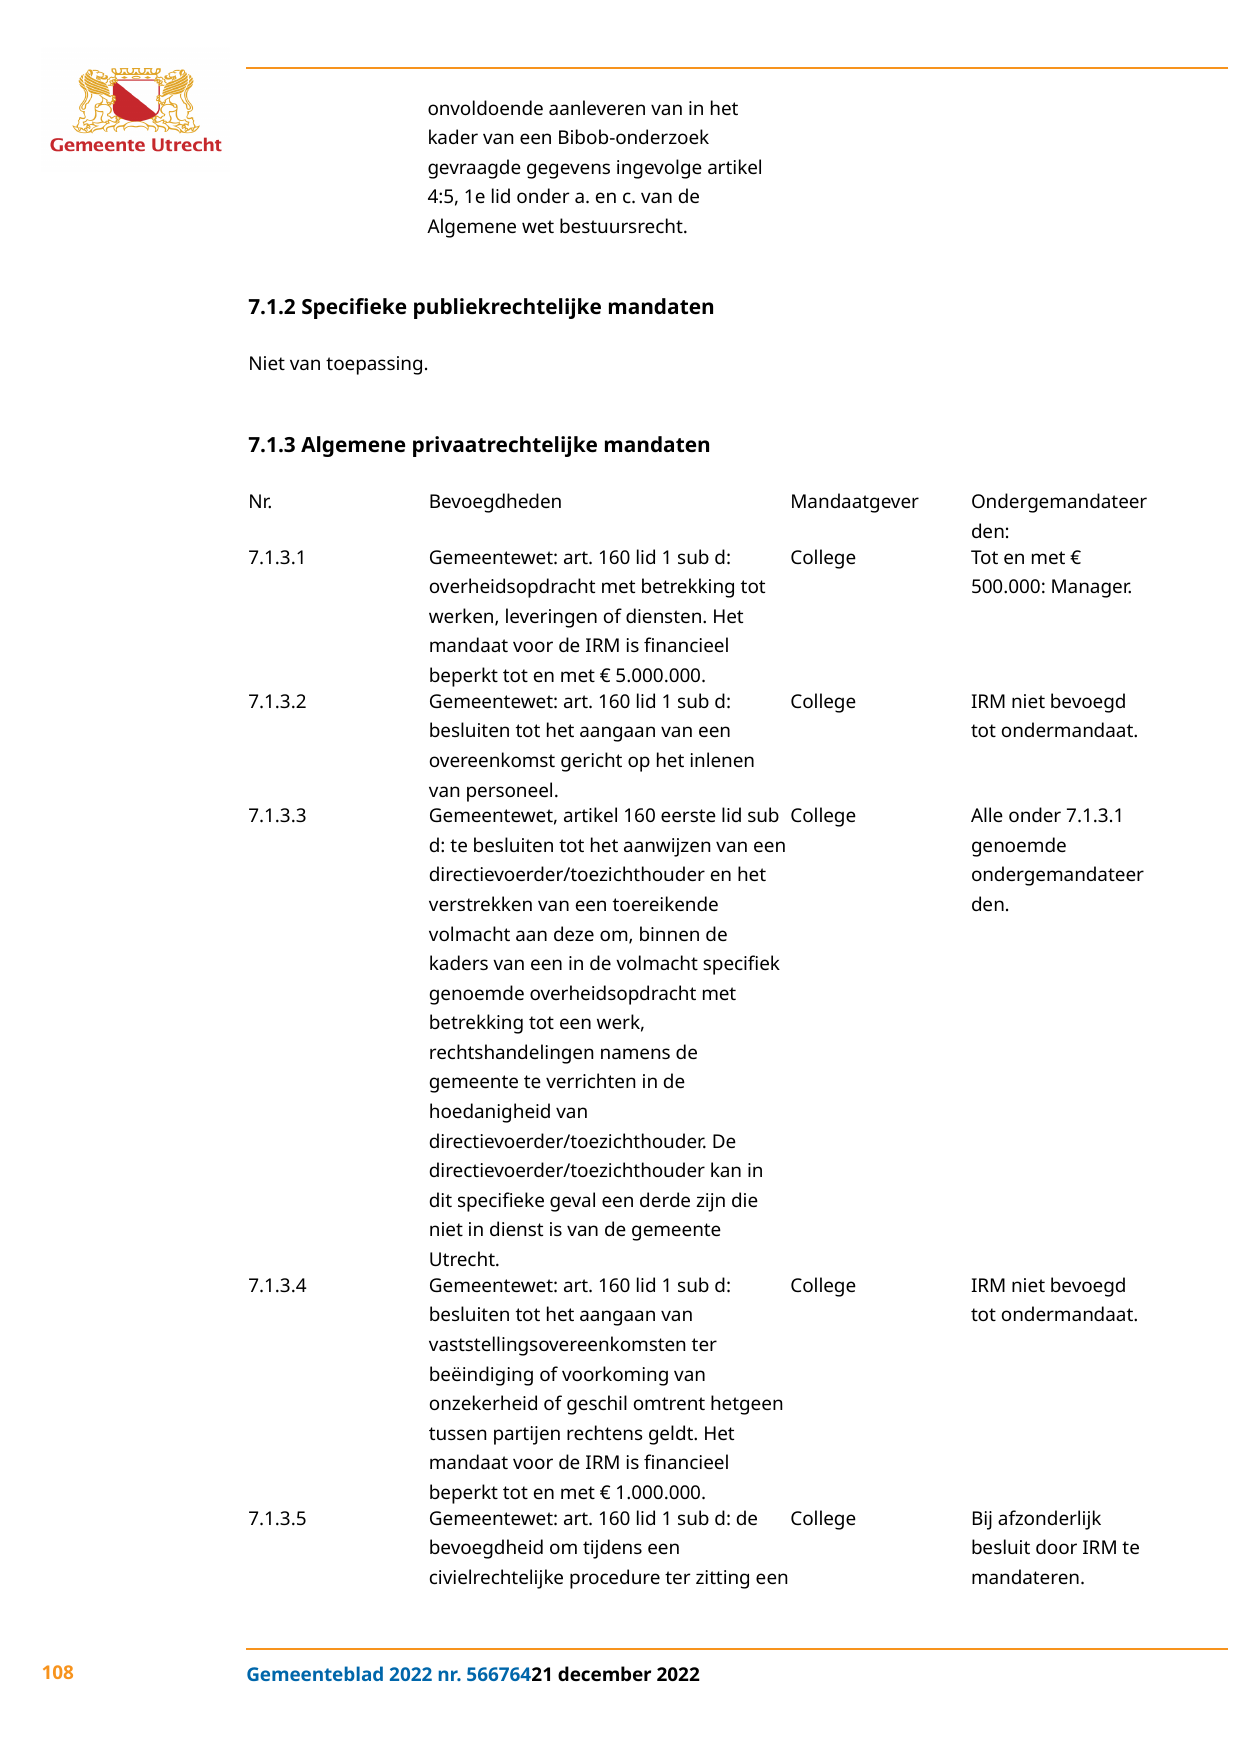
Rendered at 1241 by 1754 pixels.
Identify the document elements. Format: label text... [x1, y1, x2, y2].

table_cell [786, 95, 965, 239]
table_header Ondergemandateerden: [971, 489, 1152, 544]
table_cell 7.1.3.5 [248, 1505, 429, 1590]
text 7.1.3 Algemene privaatrechtelijke mandaten [248, 431, 1152, 459]
table_cell Gemeentewet: art. 160 lid 1 sub d: besluiten tot het aangaan van een overeenkomst gericht op het inlenen van personeel. [429, 688, 790, 802]
table_cell [248, 95, 427, 239]
table_cell Gemeentewet: art. 160 lid 1 sub d: besluiten tot het aangaan van vaststellingsovereenkomsten ter beëindiging of voorkoming van onzekerheid of geschil omtrent hetgeen tussen partijen rechtens geldt. Het mandaat voor de IRM is financieel beperkt tot en met € 1.000.000. [429, 1272, 790, 1505]
table_cell 7.1.3.2 [248, 688, 429, 802]
table_header Nr. [248, 489, 429, 544]
table_cell Tot en met € 500.000: Manager. [971, 544, 1152, 688]
table_cell Gemeentewet: art. 160 lid 1 sub d: de bevoegdheid om tijdens een civielrechtelijke procedure ter zitting een [429, 1505, 790, 1590]
table_cell IRM niet bevoegd tot ondermandaat. [971, 688, 1152, 802]
table_cell Gemeentewet, artikel 160 eerste lid sub d: te besluiten tot het aanwijzen van een directievoerder/toezichthouder en het verstrekken van een toereikende volmacht aan deze om, binnen de kaders van een in de volmacht specifiek genoemde overheidsopdracht met betrekking tot een werk, rechtshandelingen namens de gemeente te verrichten in de hoedanigheid van directievoerder/toezichthouder. De directievoerder/toezichthouder kan in dit specifieke geval een derde zijn die niet in dienst is van de gemeente Utrecht. [429, 803, 790, 1272]
table_cell Alle onder 7.1.3.1 genoemde ondergemandateerden. [971, 803, 1152, 1272]
table_cell College [790, 688, 971, 802]
table_cell Bij afzonderlijk besluit door IRM te mandateren. [971, 1505, 1152, 1590]
table_cell College [790, 1505, 971, 1590]
table_cell onvoldoende aanleveren van in het kader van een Bibob-onderzoek gevraagde gegevens ingevolge artikel 4:5, 1e lid onder a. en c. van de Algemene wet bestuursrecht. [427, 95, 786, 239]
text 7.1.2 Specifieke publiekrechtelijke mandaten [248, 292, 1152, 321]
table_cell Gemeentewet: art. 160 lid 1 sub d: overheidsopdracht met betrekking tot werken, leveringen of diensten. Het mandaat voor de IRM is financieel beperkt tot en met € 5.000.000. [429, 544, 790, 688]
table_cell 7.1.3.3 [248, 803, 429, 1272]
table_header Bevoegdheden [429, 489, 790, 544]
picture [41, 47, 231, 172]
table_cell 7.1.3.4 [248, 1272, 429, 1505]
table_cell 7.1.3.1 [248, 544, 429, 688]
table_cell College [790, 803, 971, 1272]
table_cell [965, 95, 1152, 239]
table_cell IRM niet bevoegd tot ondermandaat. [971, 1272, 1152, 1505]
text Niet van toepassing. [248, 351, 1152, 376]
table_cell College [790, 544, 971, 688]
table_header Mandaatgever [790, 489, 971, 544]
table_cell College [790, 1272, 971, 1505]
